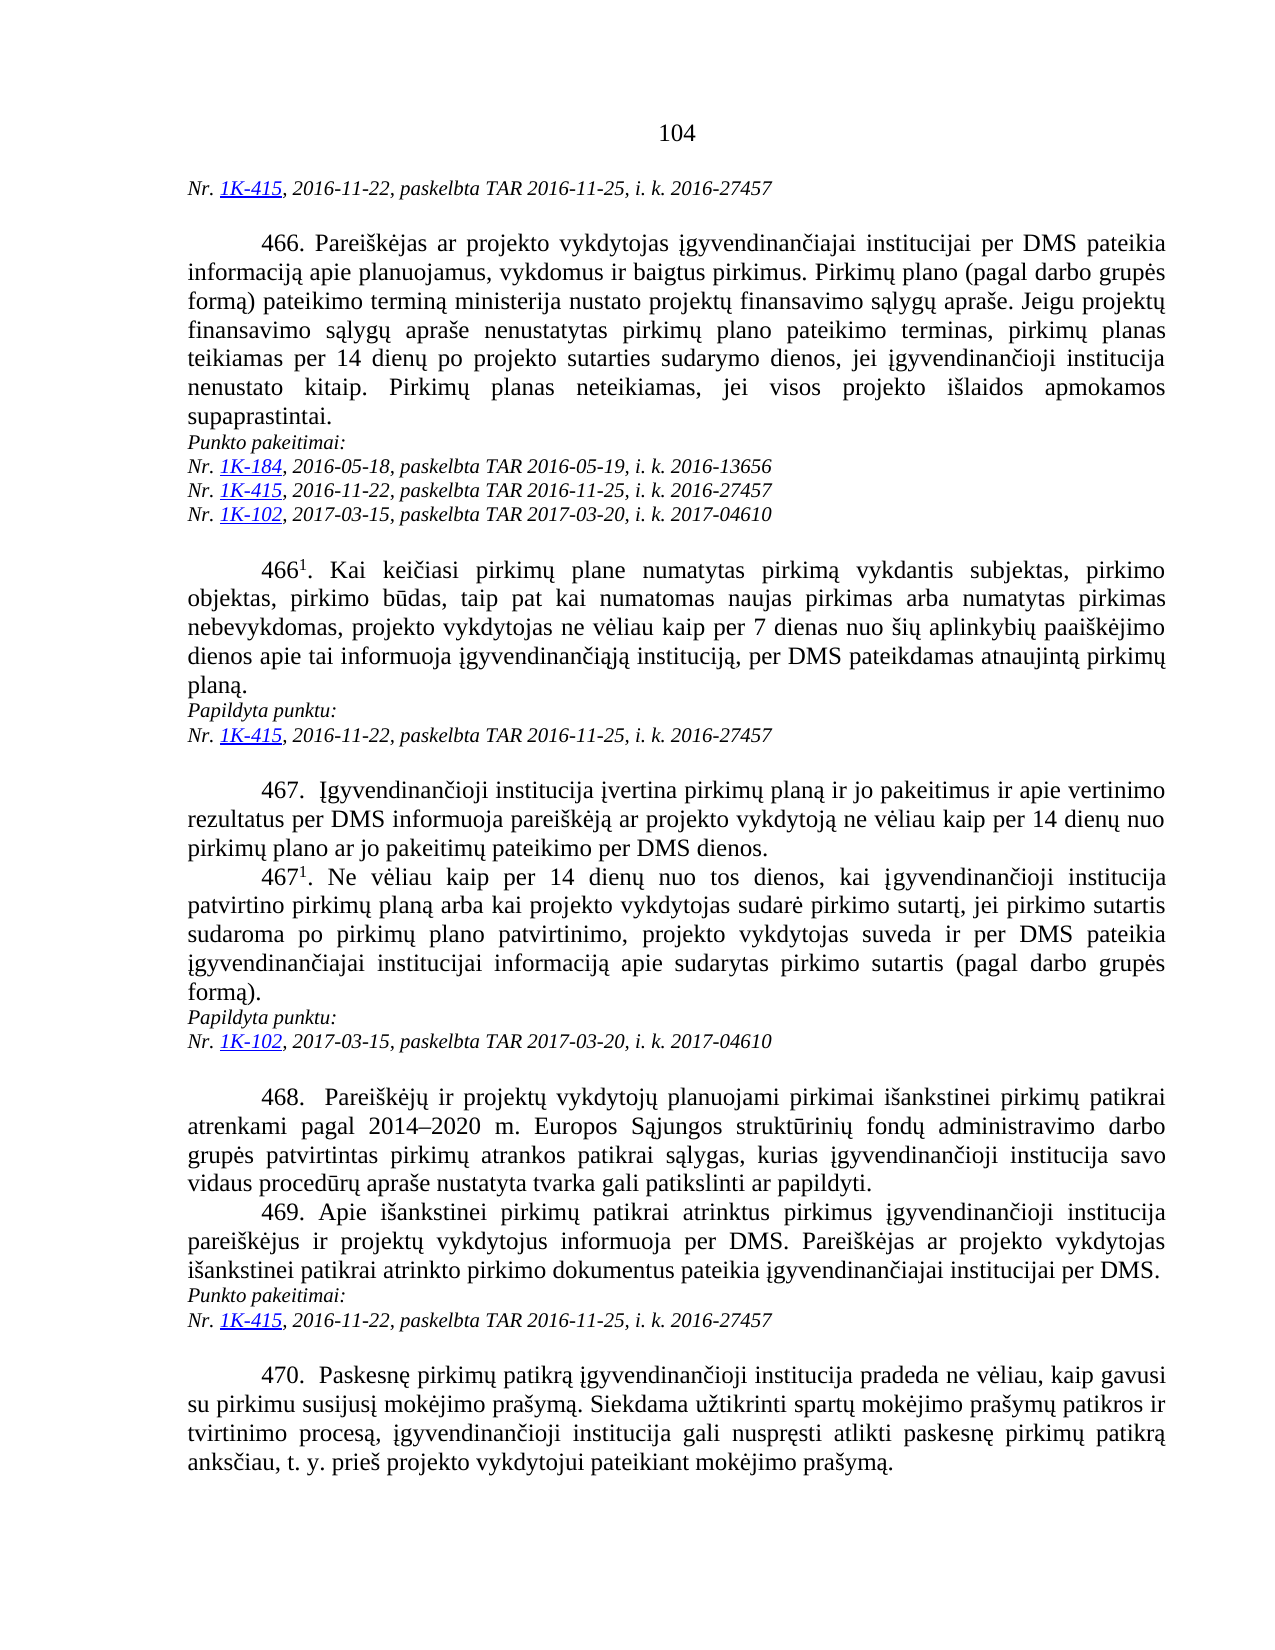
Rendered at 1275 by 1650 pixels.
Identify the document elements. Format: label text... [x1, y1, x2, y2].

text 470. Paskesnę pirkimų patikrą įgyvendinančioji institucija pradeda ne vėliau, kaip gavusi su pirkimu susijusį mokėjimo prašymą. Siekdama užtikrinti spartų mokėjimo prašymų patikros ir tvirtinimo procesą, įgyvendinančioji institucija gali nuspręsti atlikti paskesnę pirkimų patikrą anksčiau, t. y. prieš projekto vykdytojui pateikiant mokėjimo prašymą. [187, 1360, 1167, 1475]
text 468. Pareiškėjų ir projektų vykdytojų planuojami pirkimai išankstinei pirkimų patikrai atrenkami pagal 2014–2020 m. Europos Sąjungos struktūrinių fondų administravimo darbo grupės patvirtintas pirkimų atrankos patikrai sąlygas, kurias įgyvendinančioji institucija savo vidaus procedūrų apraše nustatyta tvarka gali patikslinti ar papildyti. [187, 1082, 1167, 1197]
text Nr. 1K-102, 2017-03-15, paskelbta TAR 2017-03-20, i. k. 2017-04610 [187, 502, 1167, 526]
text Nr. 1K-415, 2016-11-22, paskelbta TAR 2016-11-25, i. k. 2016-27457 [187, 176, 1167, 200]
text 469. Apie išankstinei pirkimų patikrai atrinktus pirkimus įgyvendinančioji institucija pareiškėjus ir projektų vykdytojus informuoja per DMS. Pareiškėjas ar projekto vykdytojas išankstinei patikrai atrinkto pirkimo dokumentus pateikia įgyvendinančiajai institucijai per DMS. [187, 1197, 1167, 1283]
text Punkto pakeitimai: [187, 1283, 1167, 1307]
text Nr. 1K-415, 2016-11-22, paskelbta TAR 2016-11-25, i. k. 2016-27457 [187, 722, 1167, 747]
text Nr. 1K-415, 2016-11-22, paskelbta TAR 2016-11-25, i. k. 2016-27457 [187, 478, 1167, 502]
text Nr. 1K-102, 2017-03-15, paskelbta TAR 2017-03-20, i. k. 2017-04610 [187, 1029, 1167, 1053]
text Papildyta punktu: [187, 1005, 1167, 1029]
text Punkto pakeitimai: [187, 430, 1167, 454]
text 4661. Kai keičiasi pirkimų plane numatytas pirkimą vykdantis subjektas, pirkimo objektas, pirkimo būdas, taip pat kai numatomas naujas pirkimas arba numatytas pirkimas nebevykdomas, projekto vykdytojas ne vėliau kaip per 7 dienas nuo šių aplinkybių paaiškėjimo dienos apie tai informuoja įgyvendinančiąją instituciją, per DMS pateikdamas atnaujintą pirkimų planą. [187, 555, 1167, 698]
text Papildyta punktu: [187, 698, 1167, 722]
text Nr. 1K-184, 2016-05-18, paskelbta TAR 2016-05-19, i. k. 2016-13656 [187, 454, 1167, 478]
text 467. Įgyvendinančioji institucija įvertina pirkimų planą ir jo pakeitimus ir apie vertinimo rezultatus per DMS informuoja pareiškėją ar projekto vykdytoją ne vėliau kaip per 14 dienų nuo pirkimų plano ar jo pakeitimų pateikimo per DMS dienos. [187, 775, 1167, 862]
text 466. Pareiškėjas ar projekto vykdytojas įgyvendinančiajai institucijai per DMS pateikia informaciją apie planuojamus, vykdomus ir baigtus pirkimus. Pirkimų plano (pagal darbo grupės formą) pateikimo terminą ministerija nustato projektų finansavimo sąlygų apraše. Jeigu projektų finansavimo sąlygų apraše nenustatytas pirkimų plano pateikimo terminas, pirkimų planas teikiamas per 14 dienų po projekto sutarties sudarymo dienos, jei įgyvendinančioji institucija nenustato kitaip. Pirkimų planas neteikiamas, jei visos projekto išlaidos apmokamos supaprastintai. [187, 228, 1167, 430]
text Nr. 1K-415, 2016-11-22, paskelbta TAR 2016-11-25, i. k. 2016-27457 [187, 1307, 1167, 1332]
text 4671. Ne vėliau kaip per 14 dienų nuo tos dienos, kai įgyvendinančioji institucija patvirtino pirkimų planą arba kai projekto vykdytojas sudarė pirkimo sutartį, jei pirkimo sutartis sudaroma po pirkimų plano patvirtinimo, projekto vykdytojas suveda ir per DMS pateikia įgyvendinančiajai institucijai informaciją apie sudarytas pirkimo sutartis (pagal darbo grupės formą). [187, 862, 1167, 1005]
